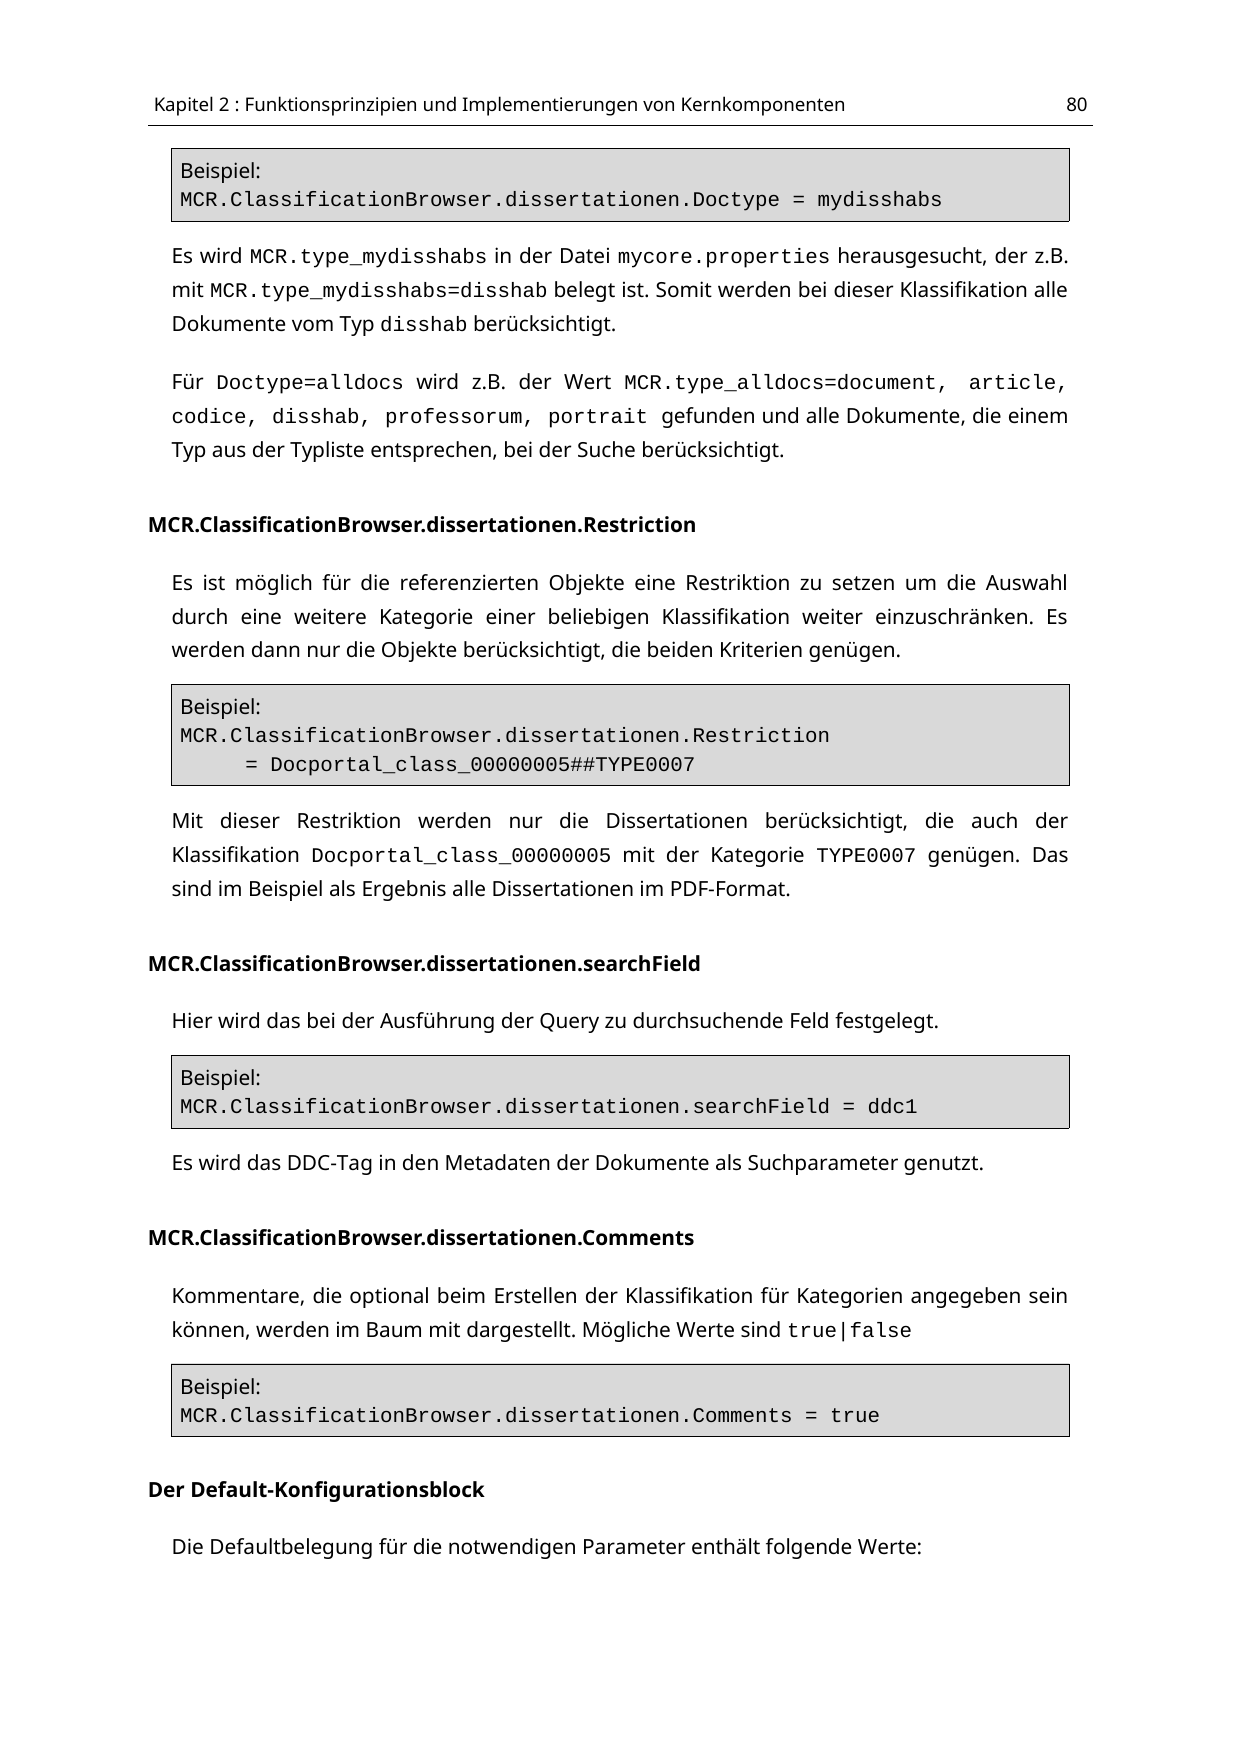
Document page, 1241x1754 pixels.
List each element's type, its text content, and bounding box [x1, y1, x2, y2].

text Es wird MCR.type_mydisshabs in der Datei mycore.properties herausgesucht, der z.B. mit MCR.type_mydisshabs=disshab belegt ist. Somit werden bei dieser Klassifikation alle Dokumente vom Typ disshab berücksichtigt. [171, 241, 1069, 338]
text Mit dieser Restriktion werden nur die Dissertationen berücksichtigt, die auch der Klassifikation Docportal_class_00000005 mit der Kategorie TYPE0007 genügen. Das sind im Beispiel als Ergebnis alle Dissertationen im PDF-Format. [171, 806, 1069, 902]
text Beispiel: MCR.ClassificationBrowser.dissertationen.Doctype = mydisshabs [172, 149, 1069, 221]
text Es ist möglich für die referenzierten Objekte eine Restriktion zu setzen um die Auswahl durch eine weitere Kategorie einer beliebigen Klassifikation weiter einzuschränken. Es werden dann nur die Objekte berücksichtigt, die beiden Kriterien genügen. [171, 568, 1069, 664]
text Die Defaultbelegung für die notwendigen Parameter enthält folgende Werte: [171, 1532, 1069, 1560]
text Hier wird das bei der Ausführung der Query zu durchsuchende Feld festgelegt. [171, 1006, 1069, 1034]
text Beispiel: MCR.ClassificationBrowser.dissertationen.searchField = ddc1 [172, 1056, 1069, 1128]
text Beispiel: MCR.ClassificationBrowser.dissertationen.Restriction = Docportal_class_00000005##TYPE0007 [172, 685, 1069, 785]
text Beispiel: MCR.ClassificationBrowser.dissertationen.Comments = true [172, 1365, 1069, 1436]
subtitle Der Default-Konfigurationsblock [148, 1475, 1092, 1503]
subtitle MCR.ClassificationBrowser.dissertationen.Comments [148, 1223, 1092, 1252]
subtitle MCR.ClassificationBrowser.dissertationen.Restriction [148, 511, 1092, 539]
text Kommentare, die optional beim Erstellen der Klassifikation für Kategorien angegeben sein können, werden im Baum mit dargestellt. Mögliche Werte sind true|false [171, 1281, 1069, 1343]
text Es wird das DDC-Tag in den Metadaten der Dokumente als Suchparameter genutzt. [171, 1148, 1069, 1177]
text Für Doctype=alldocs wird z.B. der Wert MCR.type_alldocs=document, article, codice, disshab, professorum, portrait gefunden und alle Dokumente, die einem Typ aus der Typliste entsprechen, bei der Suche berücksichtigt. [171, 367, 1069, 464]
subtitle MCR.ClassificationBrowser.dissertationen.searchField [148, 949, 1092, 977]
